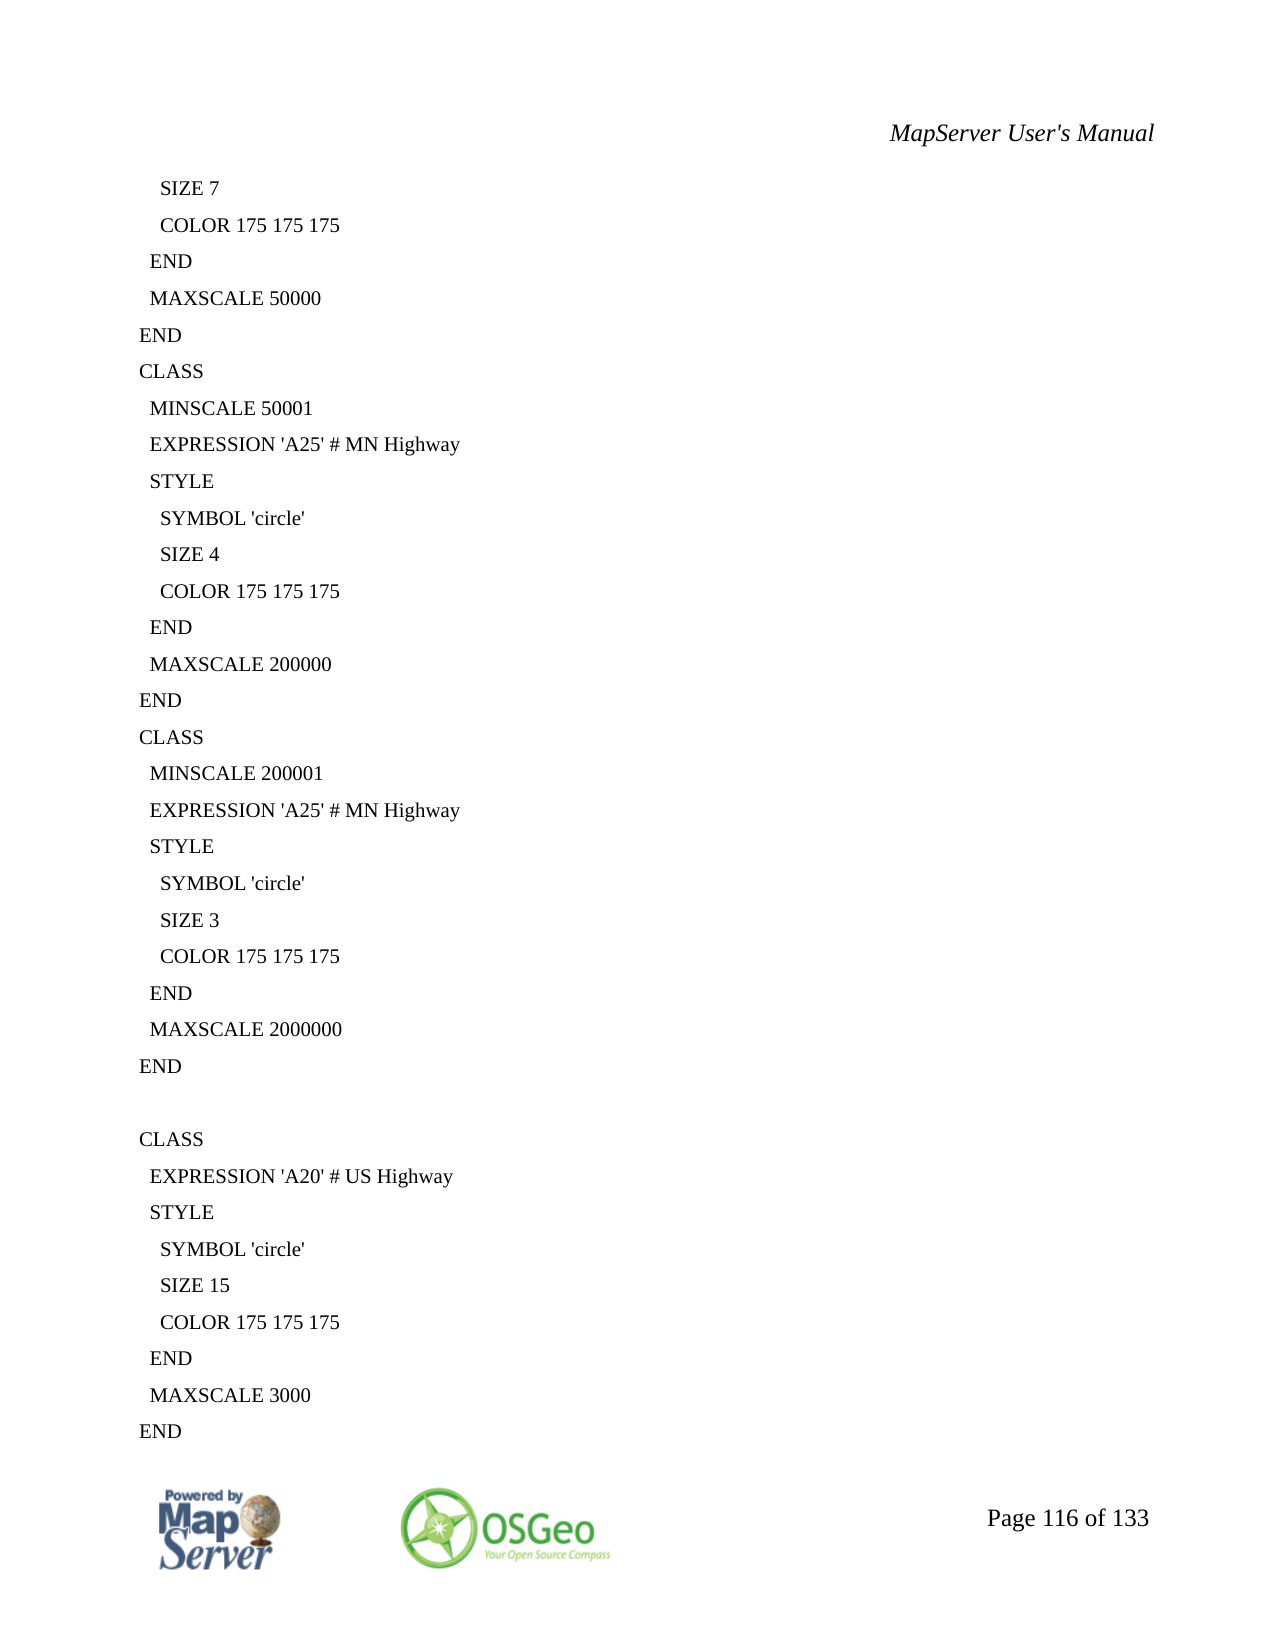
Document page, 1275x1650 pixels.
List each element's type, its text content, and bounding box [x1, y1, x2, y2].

text END [118, 1054, 1157, 1078]
text STYLE [118, 834, 1157, 858]
text SIZE 3 [118, 908, 1157, 932]
text COLOR 175 175 175 [118, 944, 1157, 968]
text END [118, 1346, 1157, 1370]
text COLOR 175 175 175 [118, 578, 1157, 603]
text SYMBOL 'circle' [118, 871, 1157, 895]
text EXPRESSION 'A25' # MN Highway [118, 798, 1157, 822]
picture [377, 1473, 624, 1589]
text END [118, 249, 1157, 273]
text MAXSCALE 200000 [118, 652, 1157, 676]
text CLASS [118, 725, 1157, 749]
text CLASS [118, 359, 1157, 383]
text STYLE [118, 1200, 1157, 1224]
text COLOR 175 175 175 [118, 213, 1157, 237]
text END [118, 688, 1157, 712]
picture [158, 1489, 283, 1571]
text MINSCALE 200001 [118, 761, 1157, 785]
text EXPRESSION 'A20' # US Highway [118, 1163, 1157, 1188]
text SYMBOL 'circle' [118, 1237, 1157, 1261]
text MAXSCALE 3000 [118, 1383, 1157, 1407]
text END [118, 323, 1157, 347]
text COLOR 175 175 175 [118, 1310, 1157, 1334]
text END [118, 981, 1157, 1005]
text STYLE [118, 469, 1157, 493]
text END [118, 1419, 1157, 1443]
text SYMBOL 'circle' [118, 505, 1157, 529]
text MAXSCALE 50000 [118, 286, 1157, 310]
text EXPRESSION 'A25' # MN Highway [118, 432, 1157, 456]
text SIZE 4 [118, 542, 1157, 566]
text SIZE 7 [118, 176, 1157, 200]
text CLASS [118, 1127, 1157, 1151]
text MAXSCALE 2000000 [118, 1017, 1157, 1041]
text END [118, 615, 1157, 639]
text MINSCALE 50001 [118, 396, 1157, 420]
text SIZE 15 [118, 1273, 1157, 1297]
